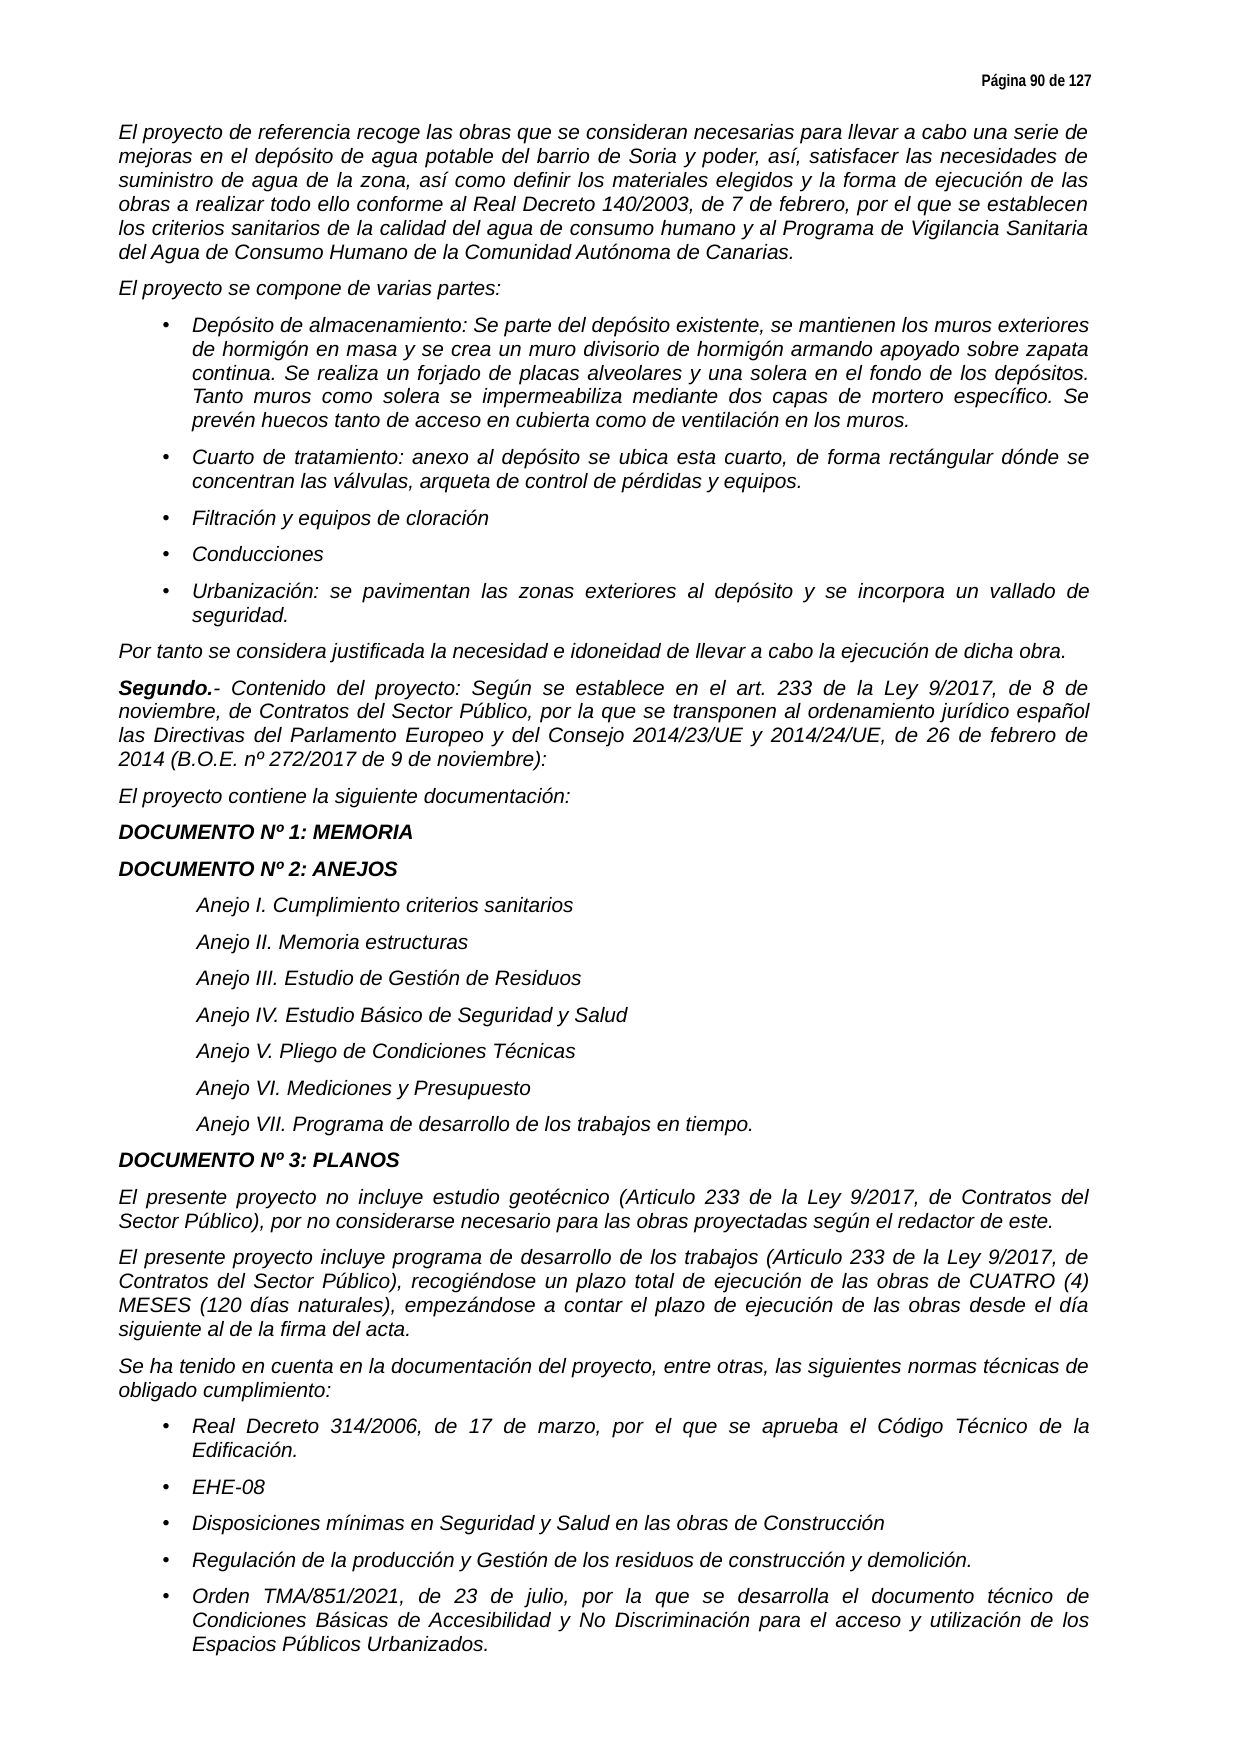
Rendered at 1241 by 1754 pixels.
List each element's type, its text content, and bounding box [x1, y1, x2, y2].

text El presente proyecto incluye programa de desarrollo de los trabajos (Articulo 233 de la Ley 9/2017, de Contratos del Sector Público), recogiéndose un plazo total de ejecución de las obras de CUATRO (4) MESES (120 días naturales), empezándose a contar el plazo de ejecución de las obras desde el día siguiente al de la firma del acta. [118, 1245, 1092, 1341]
text Por tanto se considera justificada la necesidad e idoneidad de llevar a cabo la ejecución de dicha obra. [118, 639, 1092, 663]
list Disposiciones mínimas en Seguridad y Salud en las obras de Construcción [162, 1511, 1092, 1535]
list Orden TMA/851/2021, de 23 de julio, por la que se desarrolla el documento técnico de Condiciones Básicas de Accesibilidad y No Discriminación para el acceso y utilización de los Espacios Públicos Urbanizados. [162, 1584, 1092, 1656]
text Anejo V. Pliego de Condiciones Técnicas [118, 1039, 1092, 1063]
list Regulación de la producción y Gestión de los residuos de construcción y demolición. [162, 1548, 1092, 1572]
list EHE-08 [162, 1474, 1092, 1498]
text Anejo III. Estudio de Gestión de Residuos [118, 966, 1092, 990]
text Anejo VI. Mediciones y Presupuesto [118, 1075, 1092, 1099]
text Anejo II. Memoria estructuras [118, 929, 1092, 953]
text Anejo VII. Programa de desarrollo de los trabajos en tiempo. [118, 1112, 1092, 1136]
list Depósito de almacenamiento: Se parte del depósito existente, se mantienen los muros exteriores de hormigón en masa y se crea un muro divisorio de hormigón armando apoyado sobre zapata continua. Se realiza un forjado de placas alveolares y una solera en el fondo de los depósitos. Tanto muros como solera se impermeabiliza mediante dos capas de mortero específico. Se prevén huecos tanto de acceso en cubierta como de ventilación en los muros. [162, 312, 1092, 432]
text DOCUMENTO Nº 3: PLANOS [118, 1148, 1092, 1172]
text Se ha tenido en cuenta en la documentación del proyecto, entre otras, las siguientes normas técnicas de obligado cumplimiento: [118, 1353, 1092, 1401]
list Real Decreto 314/2006, de 17 de marzo, por el que se aprueba el Código Técnico de la Edificación. [162, 1414, 1092, 1462]
list Filtración y equipos de cloración [162, 505, 1092, 529]
text El proyecto contiene la siguiente documentación: [118, 784, 1092, 808]
list Conducciones [162, 542, 1092, 566]
text El proyecto se compone de varias partes: [118, 276, 1092, 300]
text Segundo.- Contenido del proyecto: Según se establece en el art. 233 de la Ley 9/2017, de 8 de noviembre, de Contratos del Sector Público, por la que se transponen al ordenamiento jurídico español las Directivas del Parlamento Europeo y del Consejo 2014/23/UE y 2014/24/UE, de 26 de febrero de 2014 (B.O.E. nº 272/2017 de 9 de noviembre): [118, 675, 1092, 771]
text Anejo IV. Estudio Básico de Seguridad y Salud [118, 1002, 1092, 1026]
list Urbanización: se pavimentan las zonas exteriores al depósito y se incorpora un vallado de seguridad. [162, 578, 1092, 626]
text El presente proyecto no incluye estudio geotécnico (Articulo 233 de la Ley 9/2017, de Contratos del Sector Público), por no considerarse necesario para las obras proyectadas según el redactor de este. [118, 1185, 1092, 1233]
text Anejo I. Cumplimiento criterios sanitarios [118, 893, 1092, 917]
text El proyecto de referencia recoge las obras que se consideran necesarias para llevar a cabo una serie de mejoras en el depósito de agua potable del barrio de Soria y poder, así, satisfacer las necesidades de suministro de agua de la zona, así como definir los materiales elegidos y la forma de ejecución de las obras a realizar todo ello conforme al Real Decreto 140/2003, de 7 de febrero, por el que se establecen los criterios sanitarios de la calidad del agua de consumo humano y al Programa de Vigilancia Sanitaria del Agua de Consumo Humano de la Comunidad Autónoma de Canarias. [118, 120, 1092, 263]
text DOCUMENTO Nº 2: ANEJOS [118, 857, 1092, 881]
text DOCUMENTO Nº 1: MEMORIA [118, 820, 1092, 844]
list Cuarto de tratamiento: anexo al depósito se ubica esta cuarto, de forma rectángular dónde se concentran las válvulas, arqueta de control de pérdidas y equipos. [162, 445, 1092, 493]
